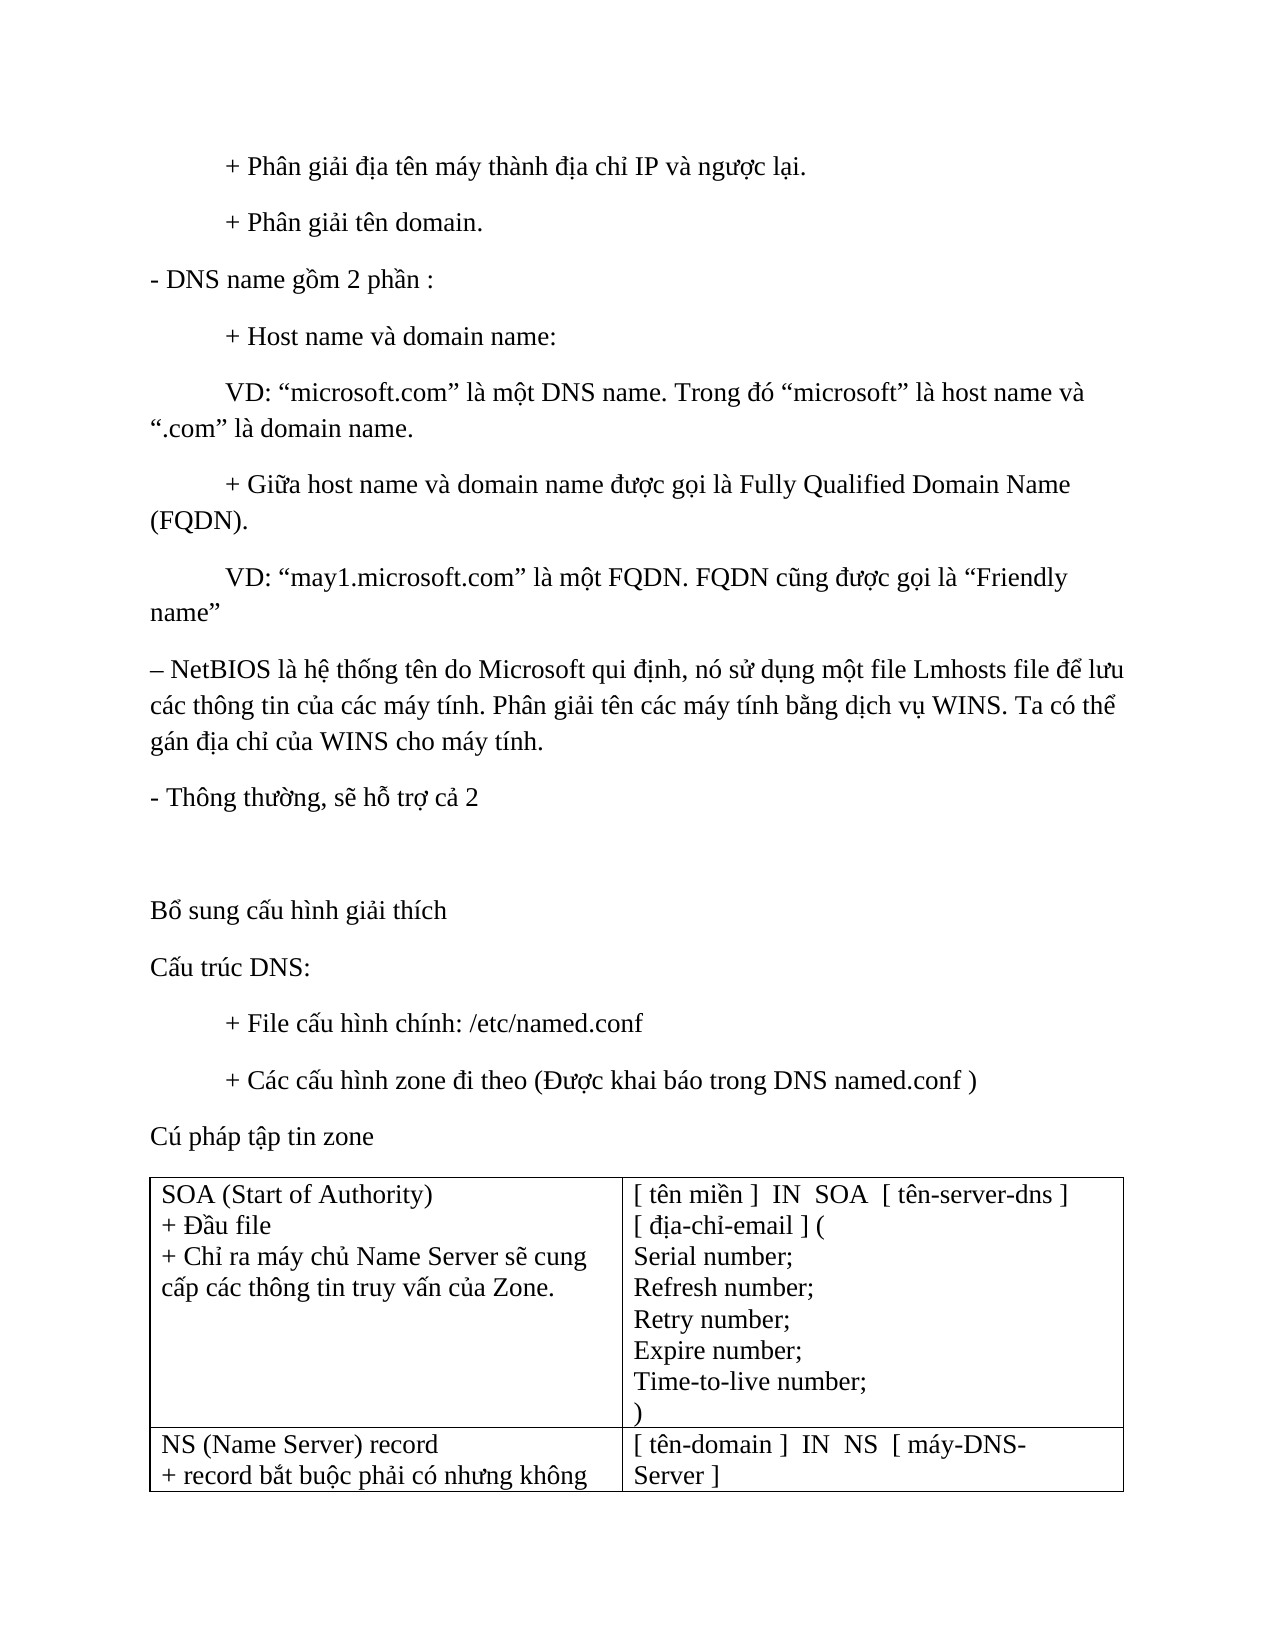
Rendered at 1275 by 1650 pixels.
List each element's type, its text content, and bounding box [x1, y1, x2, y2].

text VD: “may1.microsoft.com” là một FQDN. FQDN cũng được gọi là “Friendly name” [150, 561, 1125, 628]
table_cell [ tên-domain ] IN NS [ máy-DNS-Server ] [623, 1428, 1123, 1491]
text + Phân giải tên domain. [150, 207, 1125, 238]
text - DNS name gồm 2 phần : [150, 263, 1125, 294]
text Cú pháp tập tin zone [150, 1121, 1125, 1152]
text VD: “microsoft.com” là một DNS name. Trong đó “microsoft” là host name và “.com” là domain name. [150, 376, 1125, 443]
text + Giữa host name và domain name được gọi là Fully Qualified Domain Name (FQDN). [150, 468, 1125, 535]
table_cell NS (Name Server) record + record bắt buộc phải có nhưng không [151, 1428, 622, 1491]
text – NetBIOS là hệ thống tên do Microsoft qui định, nó sử dụng một file Lmhosts file để lưu các thông tin của các máy tính. Phân giải tên các máy tính bằng dịch vụ WINS. Ta có thể gán địa chỉ của WINS cho máy tính. [150, 653, 1125, 756]
text + File cấu hình chính: /etc/named.conf [150, 1007, 1125, 1038]
text + Host name và domain name: [150, 320, 1125, 351]
table_header [ tên miền ] IN SOA [ tên-server-dns ] [ địa-chỉ-email ] ( Serial number; Refresh number; Retry number; Expire number; Time-to-live number; ) [623, 1178, 1123, 1427]
text + Các cấu hình zone đi theo (Được khai báo trong DNS named.conf ) [150, 1064, 1125, 1095]
text + Phân giải địa tên máy thành địa chỉ IP và ngược lại. [150, 150, 1125, 181]
text Bổ sung cấu hình giải thích [150, 894, 1125, 925]
text Cấu trúc DNS: [150, 951, 1125, 982]
table_header SOA (Start of Authority) + Đầu file + Chỉ ra máy chủ Name Server sẽ cung cấp các thông tin truy vấn của Zone. [151, 1178, 622, 1427]
text - Thông thường, sẽ hỗ trợ cả 2 [150, 781, 1125, 812]
